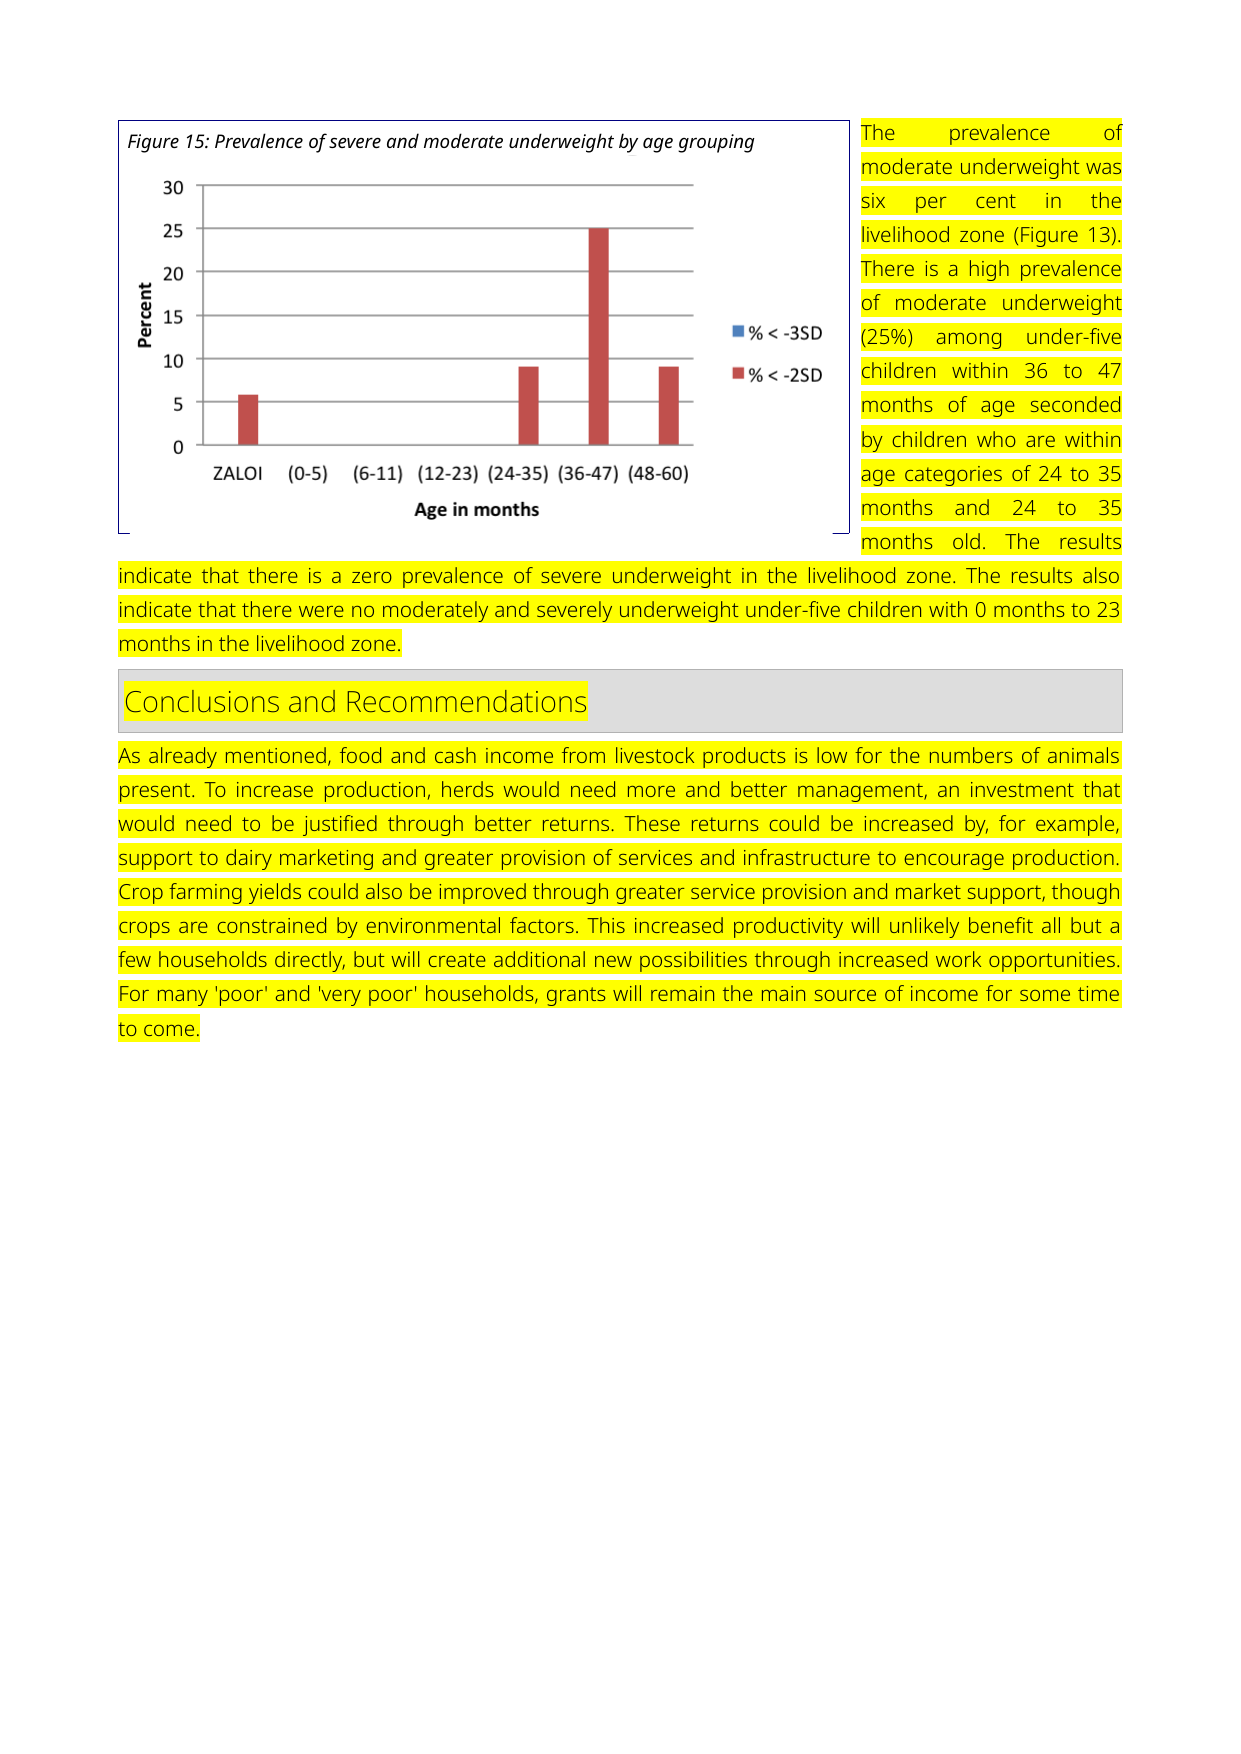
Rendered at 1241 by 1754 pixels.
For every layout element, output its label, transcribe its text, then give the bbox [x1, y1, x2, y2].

text Figure 15: Prevalence of severe and moderate underweight by age grouping [127, 129, 840, 154]
text The prevalence of moderate underweight was six per cent in the livelihood zone (Figure 13). There is a high prevalence of moderate underweight (25%) among under-five children within 36 to 47 months of age seconded by children who are within age categories of 24 to 35 months and 24 to 35 months old. The results indicate that there is a zero prevalence of severe underweight in the livelihood zone. The results also indicate that there were no moderately and severely underweight under-five children with 0 months to 23 months in the livelihood zone. [118, 118, 1122, 657]
text As already mentioned, food and cash income from livestock products is low for the numbers of animals present. To increase production, herds would need more and better management, an investment that would need to be justified through better returns. These returns could be increased by, for example, support to dairy marketing and greater provision of services and infrastructure to encourage production. Crop farming yields could also be improved through greater service provision and market support, though crops are constrained by environmental factors. This increased productivity will unlikely benefit all but a few households directly, but will create additional new possibilities through increased work opportunities. For many 'poor' and 'very poor' households, grants will remain the main source of income for some time to come. [118, 741, 1122, 1042]
picture [129, 155, 833, 535]
table_header Conclusions and Recommendations [119, 670, 1122, 732]
